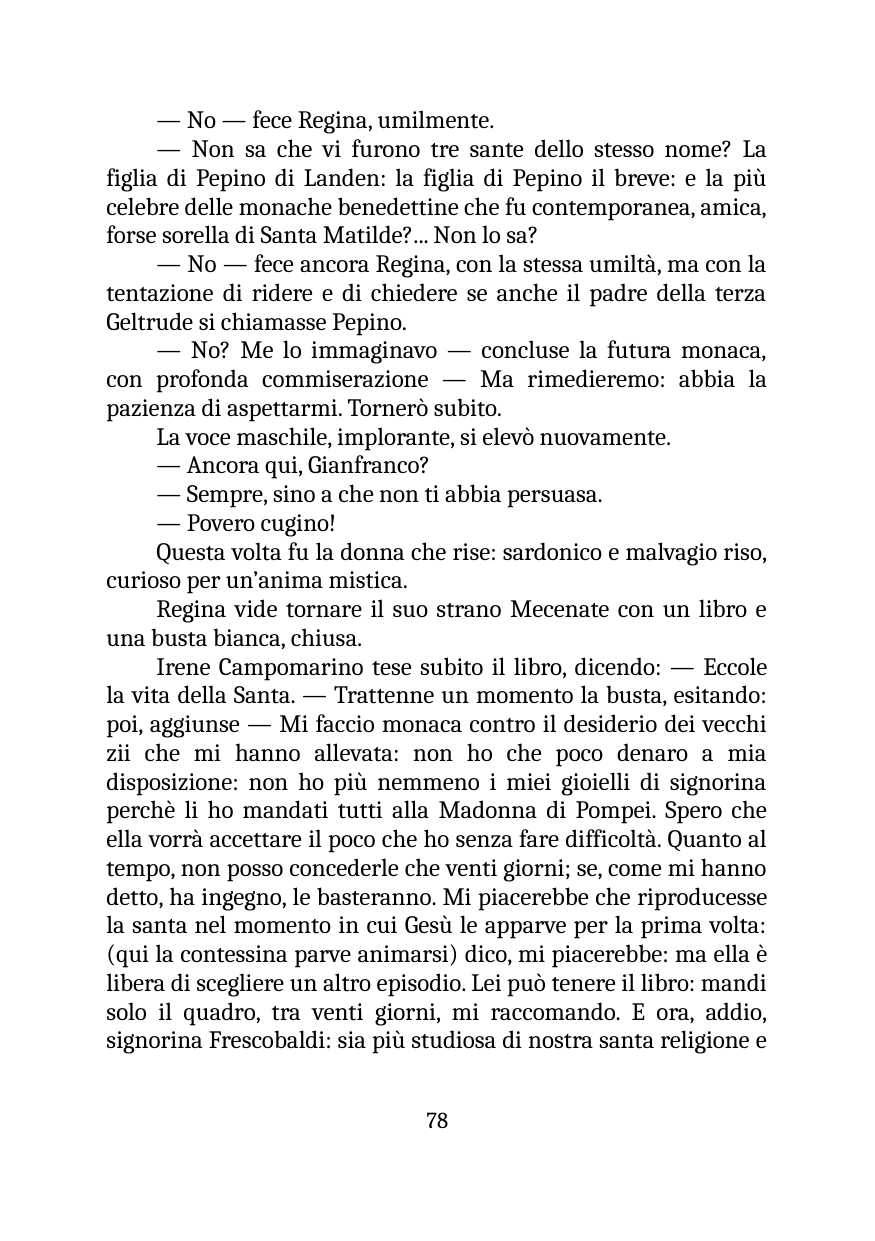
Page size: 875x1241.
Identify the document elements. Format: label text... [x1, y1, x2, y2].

text — No — fece ancora Regina, con la stessa umiltà, ma con la tentazione di ridere e di chiedere se anche il padre della terza Geltrude si chiamasse Pepino. [106, 250, 768, 336]
text La voce maschile, implorante, si elevò nuovamente. [106, 422, 768, 451]
text Questa volta fu la donna che rise: sardonico e malvagio riso, curioso per un’anima mistica. [106, 537, 768, 595]
text Regina vide tornare il suo strano Mecenate con un libro e una busta bianca, chiusa. [106, 595, 768, 652]
text — No — fece Regina, umilmente. [106, 106, 768, 135]
text — No? Me lo immaginavo — concluse la futura monaca, con profonda commiserazione — Ma rimedieremo: abbia la pazienza di aspettarmi. Tornerò subito. [106, 336, 768, 422]
text — Povero cugino! [106, 509, 768, 537]
text — Non sa che vi furono tre sante dello stesso nome? La figlia di Pepino di Landen: la figlia di Pepino il breve: e la più celebre delle monache benedettine che fu contemporanea, amica, forse sorella di Santa Matilde?... Non lo sa? [106, 135, 768, 250]
text — Ancora qui, Gianfranco? [106, 451, 768, 480]
text — Sempre, sino a che non ti abbia persuasa. [106, 480, 768, 509]
text Irene Campomarino tese subito il libro, dicendo: — Eccole la vita della Santa. — Trattenne un momento la busta, esitando: poi, aggiunse — Mi faccio monaca contro il desiderio dei vecchi zii che mi hanno allevata: non ho che poco denaro a mia disposizione: non ho più nemmeno i miei gioielli di signorina perchè li ho mandati tutti alla Madonna di Pompei. Spero che ella vorrà accettare il poco che ho senza fare difficoltà. Quanto al tempo, non posso concederle che venti giorni; se, come mi hanno detto, ha ingegno, le basteranno. Mi piacerebbe che riproducesse la santa nel momento in cui Gesù le apparve per la prima volta: (qui la contessina parve animarsi) dico, mi piacerebbe: ma ella è libera di scegliere un altro episodio. Lei può tenere il libro: mandi solo il quadro, tra venti giorni, mi raccomando. E ora, addio, signorina Frescobaldi: sia più studiosa di nostra santa religione e [106, 652, 768, 1055]
